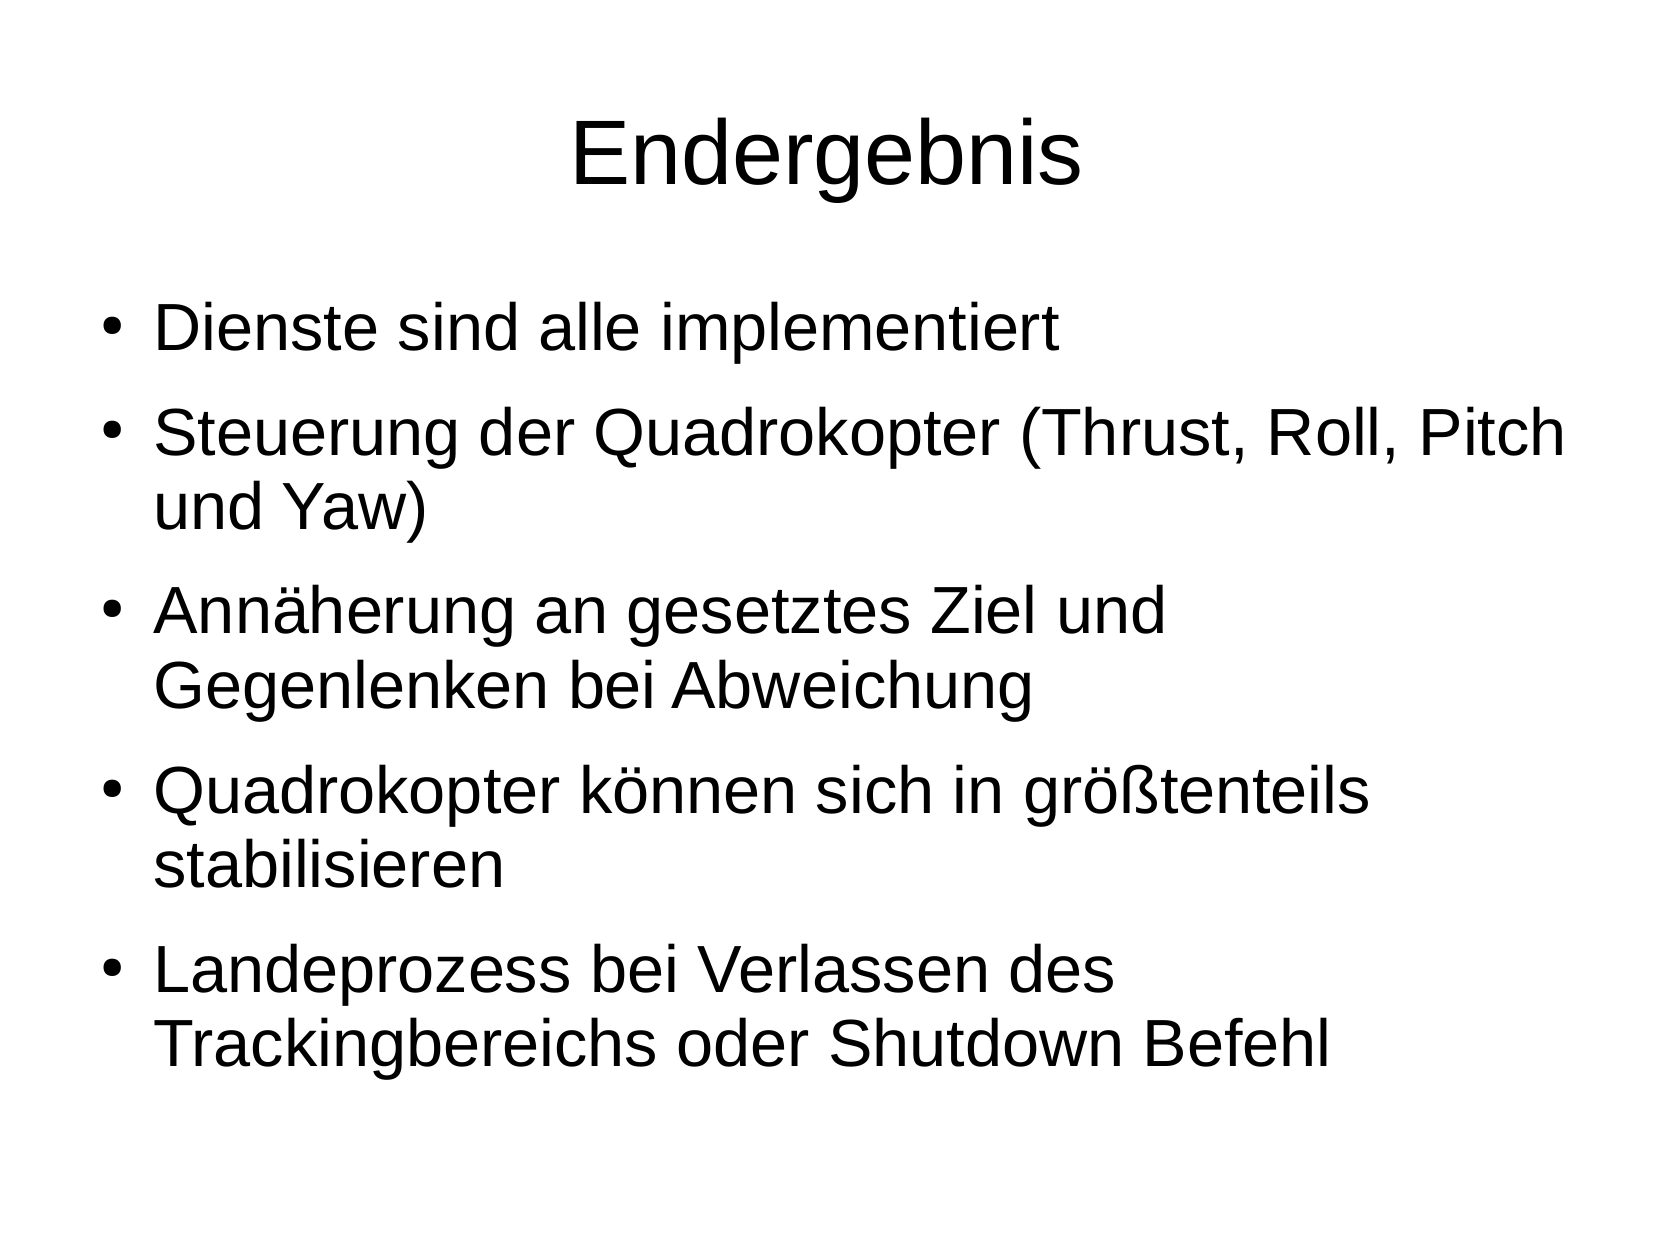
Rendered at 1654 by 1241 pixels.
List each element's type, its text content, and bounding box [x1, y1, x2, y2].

list Dienste sind alle implementiert Steuerung der Quadrokopter (Thrust, Roll, Pitch und Yaw) Annäherung an gesetztes Ziel und Gegenlenken bei Abweichung Quadrokopter können sich in größtenteils stabilisieren Landeprozess bei Verlassen des Trackingbereichs oder Shutdown Befehl [82, 290, 1571, 1010]
title Endergebnis [82, 49, 1571, 257]
